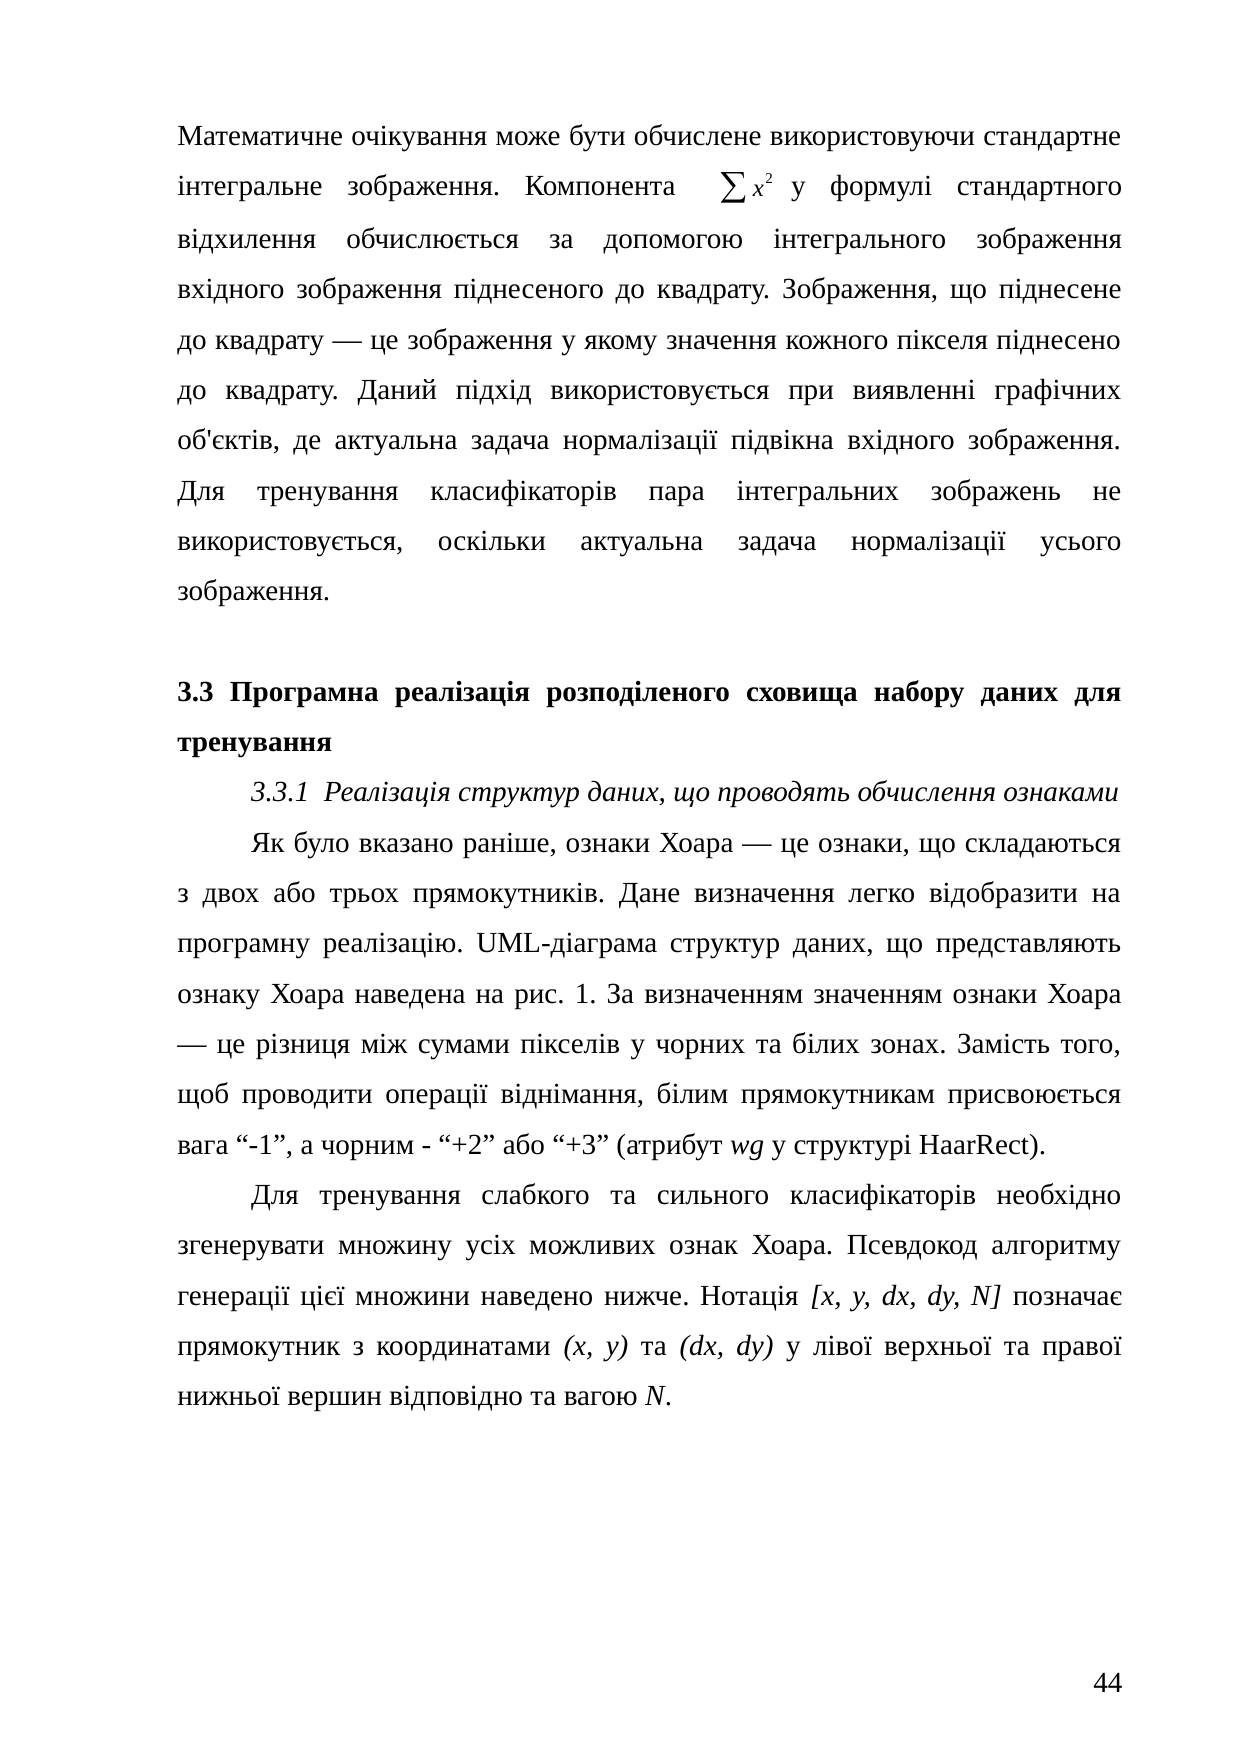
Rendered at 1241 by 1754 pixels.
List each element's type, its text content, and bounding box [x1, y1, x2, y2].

text Як було вказано раніше, ознаки Хоара — це ознаки, що складаються з двох або трьох прямокутників. Дане визначення легко відобразити на програмну реалізацію. UML-діаграма структур даних, що представляють ознаку Хоара наведена на рис. 1. За визначенням значенням ознаки Хоара — це різниця між сумами пікселів у чорних та білих зонах. Замість того, щоб проводити операції віднімання, білим прямокутникам присвоюється вага “-1”, а чорним - “+2” або “+3” (атрибут wg у структурі HaarRect). [177, 825, 1122, 1160]
text Математичне очікування може бути обчислене використовуючи стандартне інтегральне зображення. Компонента у формулі стандартного відхилення обчислюється за допомогою інтегрального зображення вхідного зображення піднесеного до квадрату. Зображення, що піднесене до квадрату — це зображення у якому значення кожного пікселя піднесено до квадрату. Даний підхід використовується при виявленні графічних об'єктів, де актуальна задача нормалізації підвікна вхідного зображення. Для тренування класифікаторів пара інтегральних зображень не використовується, оскільки актуальна задача нормалізації усього зображення. [177, 118, 1122, 607]
text 3.3.1 Реалізація структур даних, що проводять обчислення ознаками [177, 774, 1122, 808]
subtitle 3.3 Програмна реалізація розподіленого сховища набору даних для тренування [177, 674, 1122, 758]
text Для тренування слабкого та сильного класифікаторів необхідно згенерувати множину усіх можливих ознак Хоара. Псевдокод алгоритму генерації цієї множини наведено нижче. Нотація [x, y, dx, dy, N] позначає прямокутник з координатами (x, y) та (dx, dy) у лівої верхньої та правої нижньої вершин відповідно та вагою N. [177, 1177, 1122, 1412]
